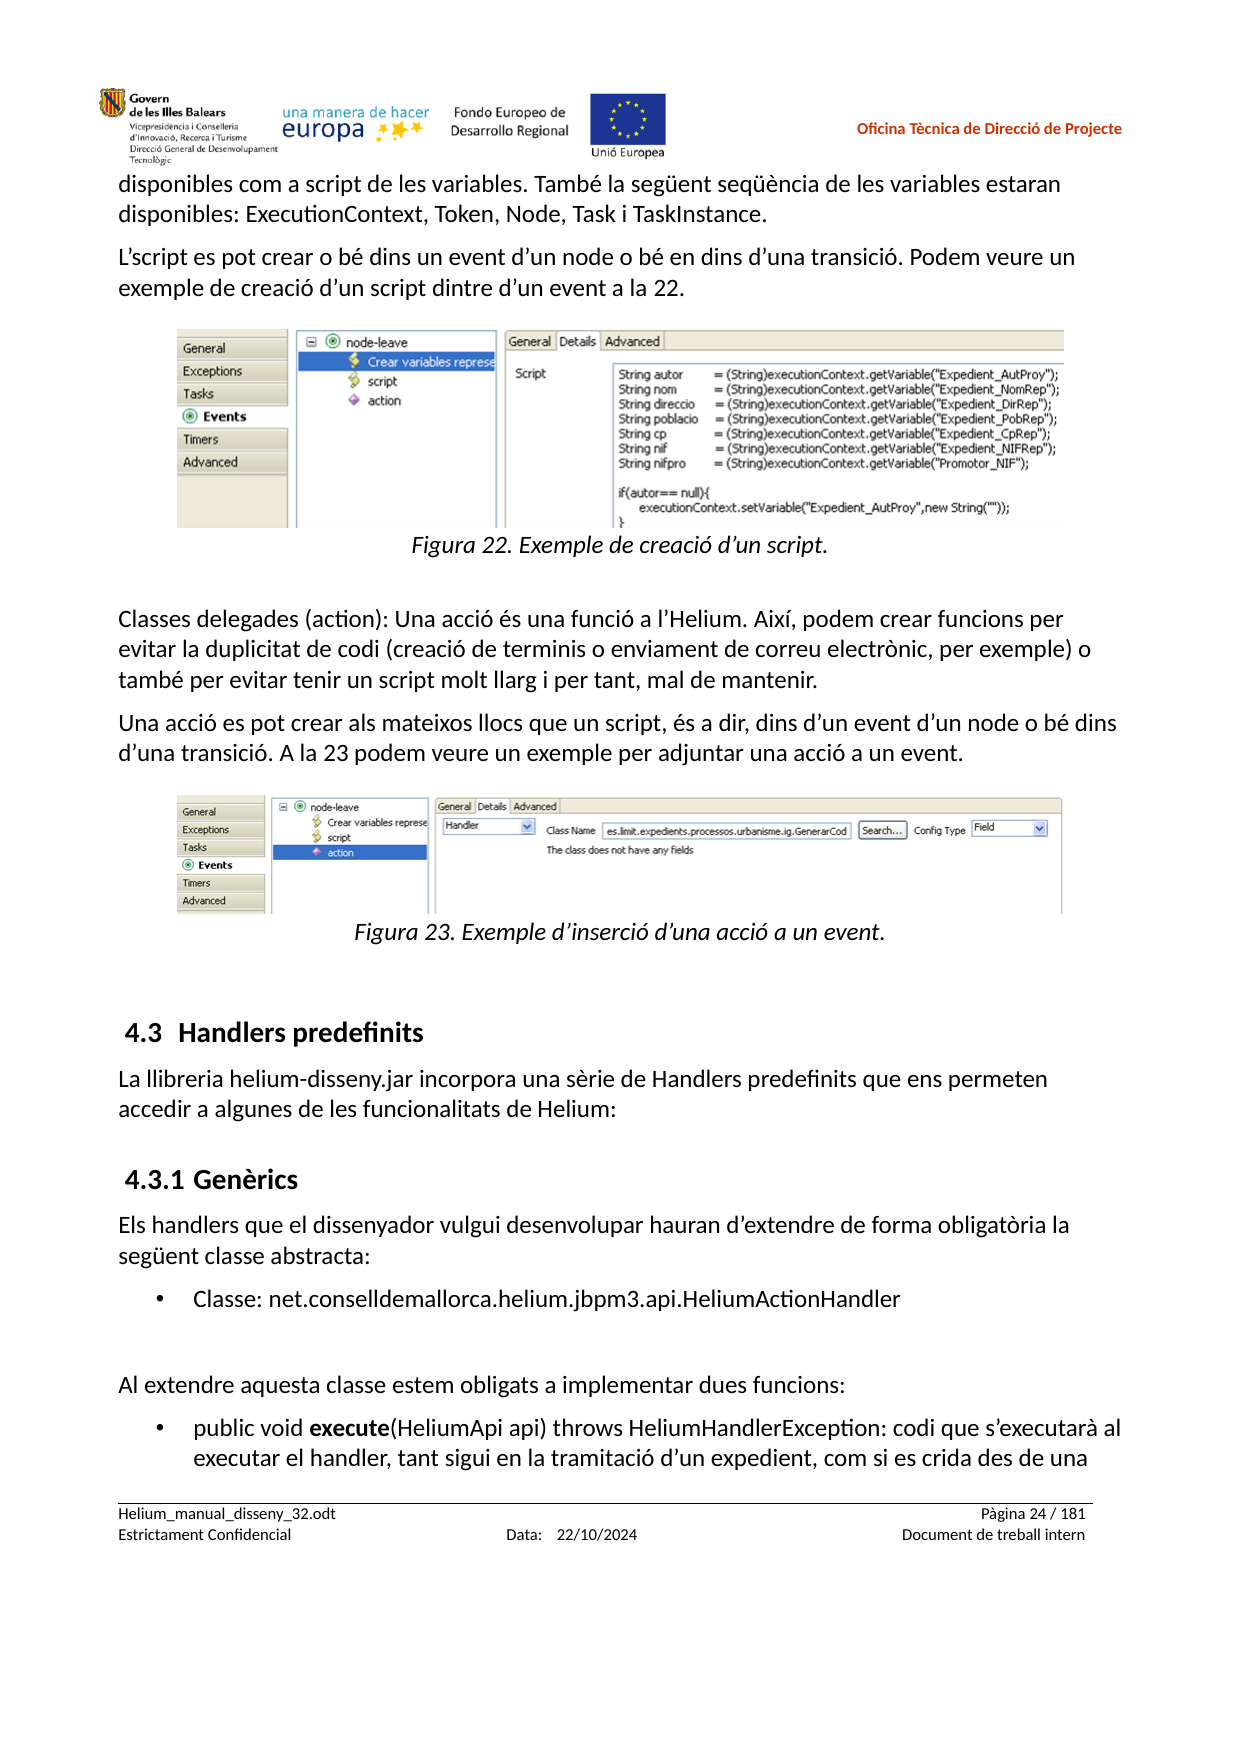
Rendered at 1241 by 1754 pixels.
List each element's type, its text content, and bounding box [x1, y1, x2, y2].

text L’script es pot crear o bé dins un event d’un node o bé en dins d’una transició. Podem veure un exemple de creació d’un script dintre d’un event a la 22. [118, 241, 1122, 302]
text Figura 23. Exemple d’inserció d’una acció a un event. [175, 916, 1065, 947]
text Una acció es pot crear als mateixos llocs que un script, és a dir, dins d’un event d’un node o bé dins d’una transició. A la 23 podem veure un exemple per adjuntar una acció a un event. [118, 707, 1122, 768]
list public void execute(HeliumApi api) throws HeliumHandlerException: codi que s’executarà al executar el handler, tant sigui en la tramitació d’un expedient, com si es crida des de una [156, 1412, 1122, 1473]
text La llibreria helium-disseny.jar incorpora una sèrie de Handlers predefinits que ens permeten accedir a algunes de les funcionalitats de Helium: [118, 1063, 1122, 1124]
text Al extendre aquesta classe estem obligats a implementar dues funcions: [118, 1369, 1122, 1399]
picture [99, 87, 668, 166]
text Classes delegades (action): Una acció és una funció a l’Helium. Així, podem crear funcions per evitar la duplicitat de codi (creació de terminis o enviament de correu electrònic, per exemple) o també per evitar tenir un script molt llarg i per tant, mal de mantenir. [118, 603, 1122, 694]
picture [175, 793, 1065, 916]
text Figura 22. Exemple de creació d’un script. [175, 530, 1065, 560]
picture [175, 327, 1065, 530]
text Els handlers que el dissenyador vulgui desenvolupar hauran d’extendre de forma obligatòria la següent classe abstracta: [118, 1209, 1122, 1270]
text disponibles com a script de les variables. També la següent seqüència de les variables estaran disponibles: ExecutionContext, Token, Node, Task i TaskInstance. [118, 168, 1122, 229]
subtitle Genèrics [118, 1161, 1122, 1197]
subtitle Handlers predefinits [118, 1014, 1122, 1050]
list Classe: net.conselldemallorca.helium.jbpm3.api.HeliumActionHandler [156, 1283, 1122, 1313]
